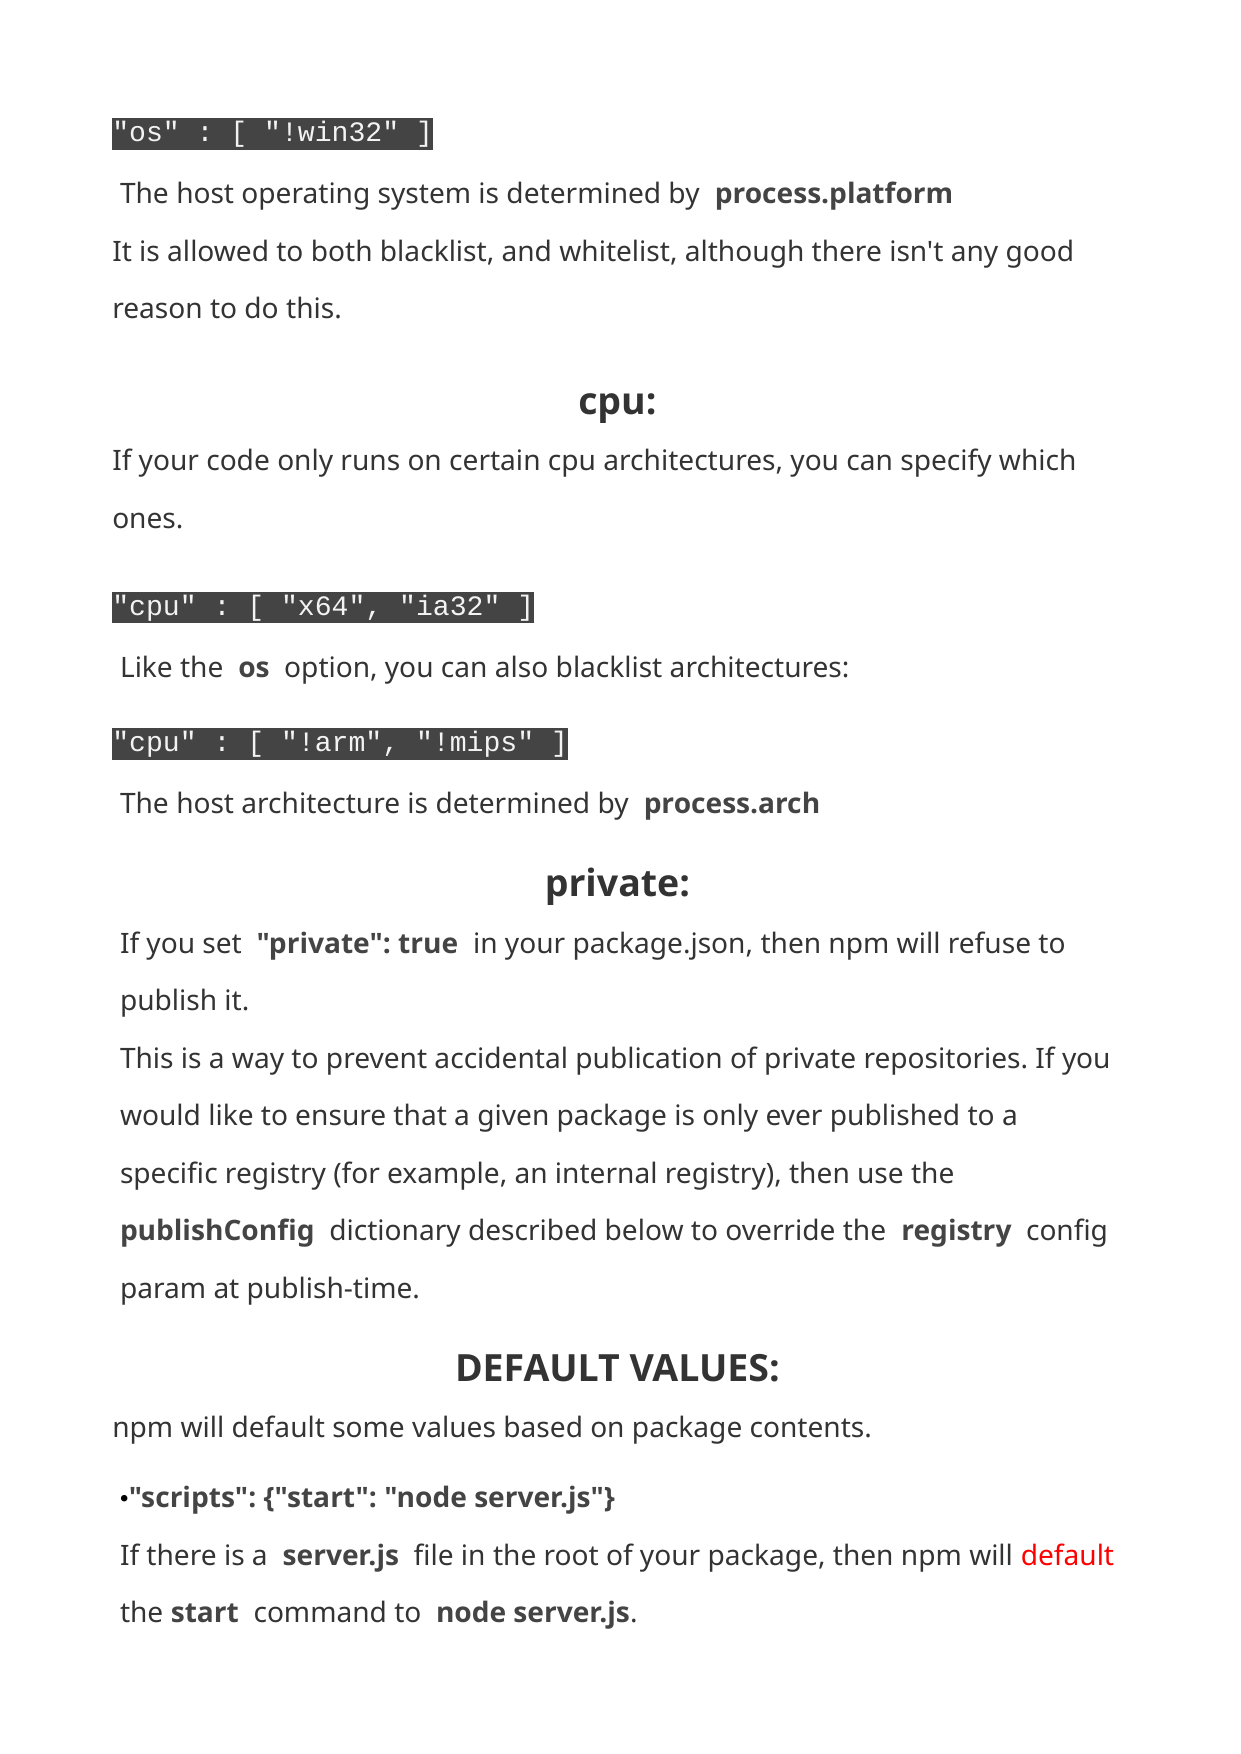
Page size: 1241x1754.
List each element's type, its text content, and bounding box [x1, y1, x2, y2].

text The host operating system is determined by process.platform [120, 173, 1114, 212]
text The host architecture is determined by process.arch [120, 783, 1114, 822]
subtitle private: [112, 856, 1122, 907]
list If there is a server.js file in the root of your package, then npm will default the start command to node server.js. [120, 1535, 1114, 1631]
subtitle cpu: [112, 374, 1122, 425]
text Like the os option, you can also blacklist architectures: [120, 647, 1114, 685]
subtitle DEFAULT VALUES: [112, 1341, 1122, 1392]
list "scripts": {"start": "node server.js"} [120, 1478, 1114, 1516]
text If you set "private": true in your package.json, then npm will refuse to publish it. [120, 923, 1114, 1019]
text If your code only runs on certain cpu architectures, you can specify which ones. [112, 441, 1122, 537]
text npm will default some values based on package contents. [112, 1408, 1122, 1446]
text This is a way to prevent accidental publication of private repositories. If you would like to ensure that a given package is only ever published to a specific registry (for example, an internal registry), then use the publishConfig dictionary described below to override the registry config param at publish-time. [120, 1038, 1114, 1306]
text It is allowed to both blacklist, and whitelist, although there isn't any good reason to do this. [112, 231, 1122, 327]
text "cpu" : [ "x64", "ia32" ] [112, 592, 1122, 623]
text "cpu" : [ "!arm", "!mips" ] [112, 728, 1122, 760]
text "os" : [ "!win32" ] [112, 118, 1122, 150]
